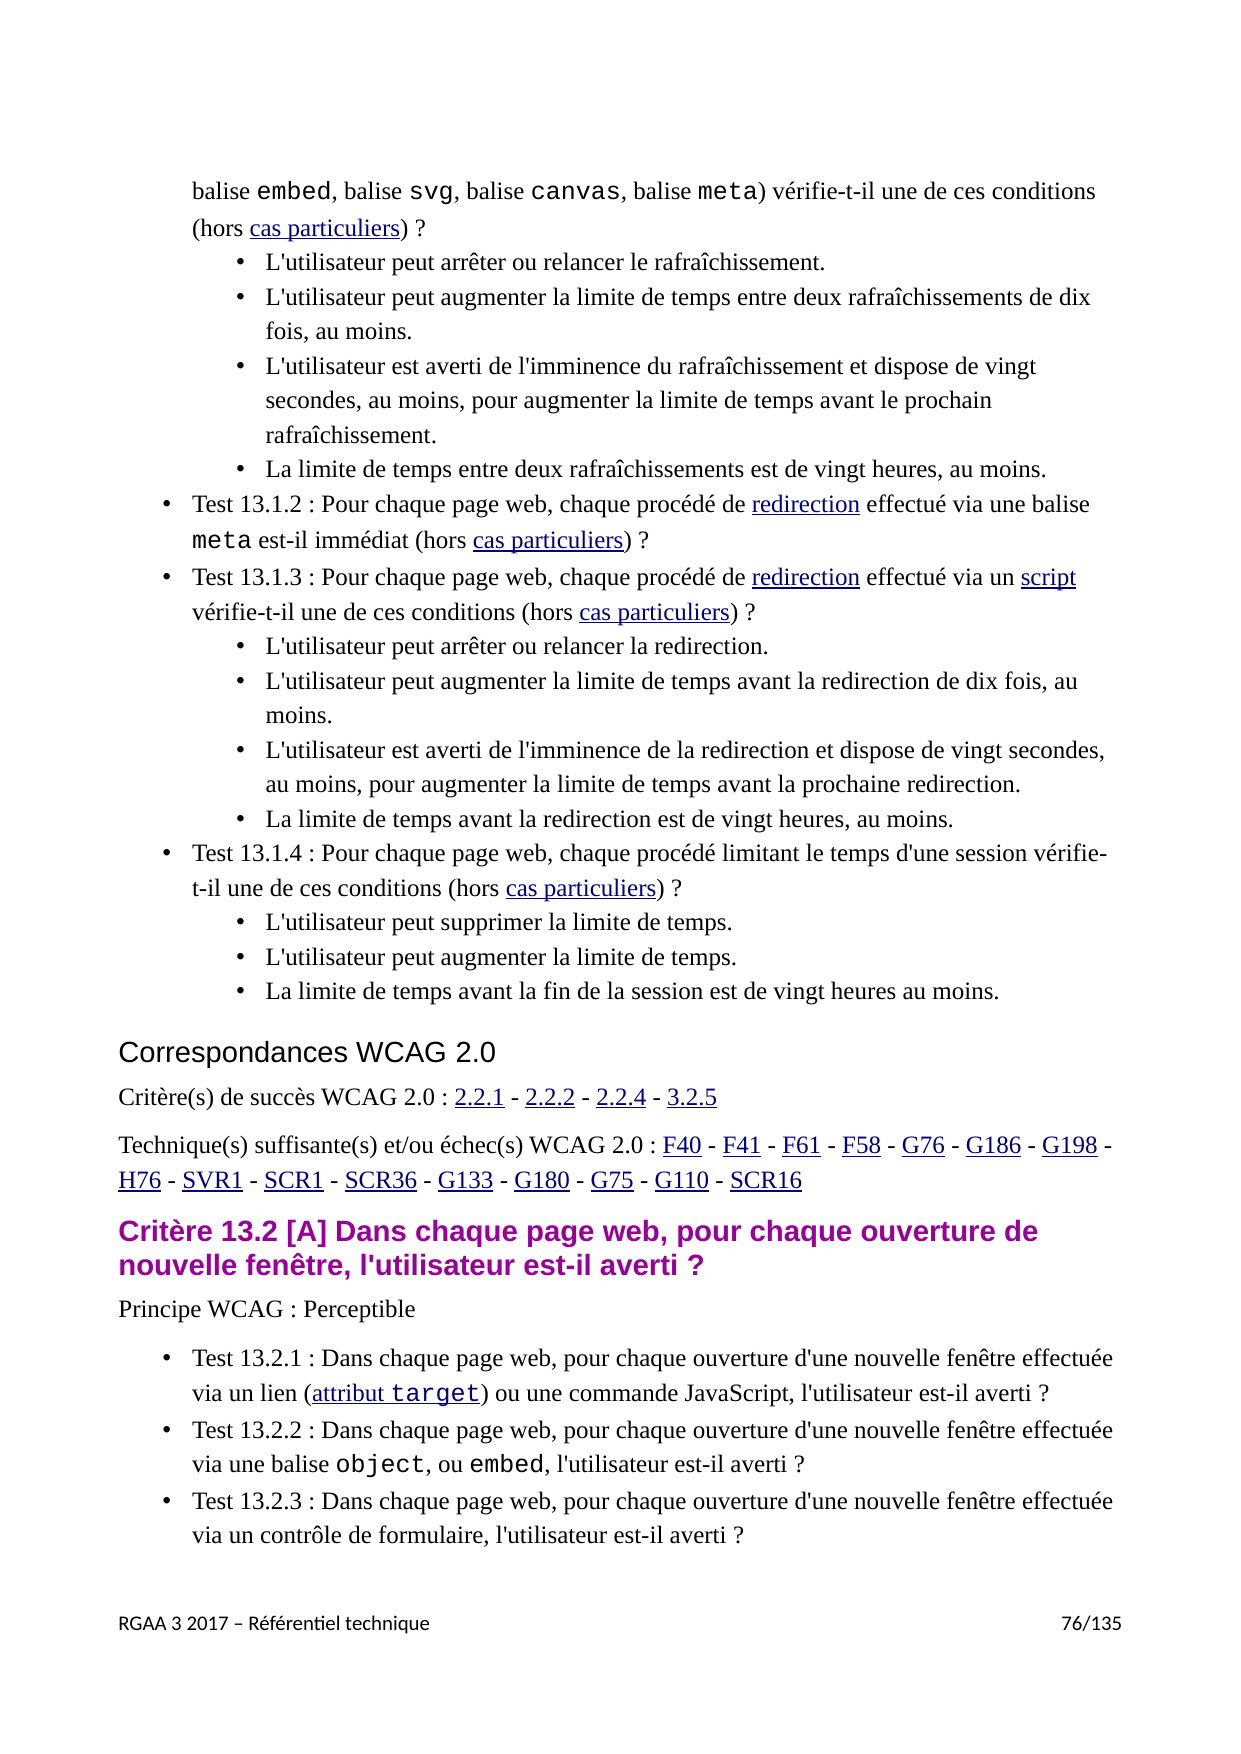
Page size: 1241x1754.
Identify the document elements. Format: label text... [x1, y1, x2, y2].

list L'utilisateur peut augmenter la limite de temps entre deux rafraîchissements de dix fois, au moins. [236, 282, 1122, 345]
text Principe WCAG : Perceptible [118, 1294, 1122, 1323]
list balise embed, balise svg, balise canvas, balise meta) vérifie-t-il une de ces conditions (hors cas particuliers) ? [162, 176, 1122, 242]
list Test 13.1.3 : Pour chaque page web, chaque procédé de redirection effectué via un script vérifie-t-il une de ces conditions (hors cas particuliers) ? [162, 562, 1122, 626]
list Test 13.2.2 : Dans chaque page web, pour chaque ouverture d'une nouvelle fenêtre effectuée via une balise object, ou embed, l'utilisateur est-il averti ? [162, 1415, 1122, 1480]
list L'utilisateur est averti de l'imminence de la redirection et dispose de vingt secondes, au moins, pour augmenter la limite de temps avant la prochaine redirection. [236, 735, 1122, 798]
list L'utilisateur peut supprimer la limite de temps. [236, 907, 1122, 936]
text Critère(s) de succès WCAG 2.0 : 2.2.1 - 2.2.2 - 2.2.4 - 3.2.5 [118, 1082, 1122, 1110]
list L'utilisateur est averti de l'imminence du rafraîchissement et dispose de vingt secondes, au moins, pour augmenter la limite de temps avant le prochain rafraîchissement. [236, 351, 1122, 448]
list L'utilisateur peut augmenter la limite de temps. [236, 942, 1122, 970]
list L'utilisateur peut arrêter ou relancer le rafraîchissement. [236, 247, 1122, 276]
list La limite de temps entre deux rafraîchissements est de vingt heures, au moins. [236, 454, 1122, 483]
list Test 13.1.4 : Pour chaque page web, chaque procédé limitant le temps d'une session vérifie-t-il une de ces conditions (hors cas particuliers) ? [162, 838, 1122, 901]
text Technique(s) suffisante(s) et/ou échec(s) WCAG 2.0 : F40 - F41 - F61 - F58 - G76 - G186 - G198 - H76 - SVR1 - SCR1 - SCR36 - G133 - G180 - G75 - G110 - SCR16 [118, 1131, 1122, 1194]
list Test 13.2.1 : Dans chaque page web, pour chaque ouverture d'une nouvelle fenêtre effectuée via un lien (attribut target) ou une commande JavaScript, l'utilisateur est-il averti ? [162, 1343, 1122, 1408]
list Test 13.2.3 : Dans chaque page web, pour chaque ouverture d'une nouvelle fenêtre effectuée via un contrôle de formulaire, l'utilisateur est-il averti ? [162, 1486, 1122, 1549]
list L'utilisateur peut arrêter ou relancer la redirection. [236, 631, 1122, 660]
list La limite de temps avant la fin de la session est de vingt heures au moins. [236, 976, 1122, 1005]
list La limite de temps avant la redirection est de vingt heures, au moins. [236, 804, 1122, 832]
subtitle Correspondances WCAG 2.0 [118, 1036, 1122, 1069]
list Test 13.1.2 : Pour chaque page web, chaque procédé de redirection effectué via une balise meta est-il immédiat (hors cas particuliers) ? [162, 489, 1122, 556]
list L'utilisateur peut augmenter la limite de temps avant la redirection de dix fois, au moins. [236, 666, 1122, 729]
subtitle Critère 13.2 [A] Dans chaque page web, pour chaque ouverture de nouvelle fenêtre, l'utilisateur est-il averti ? [118, 1214, 1122, 1282]
